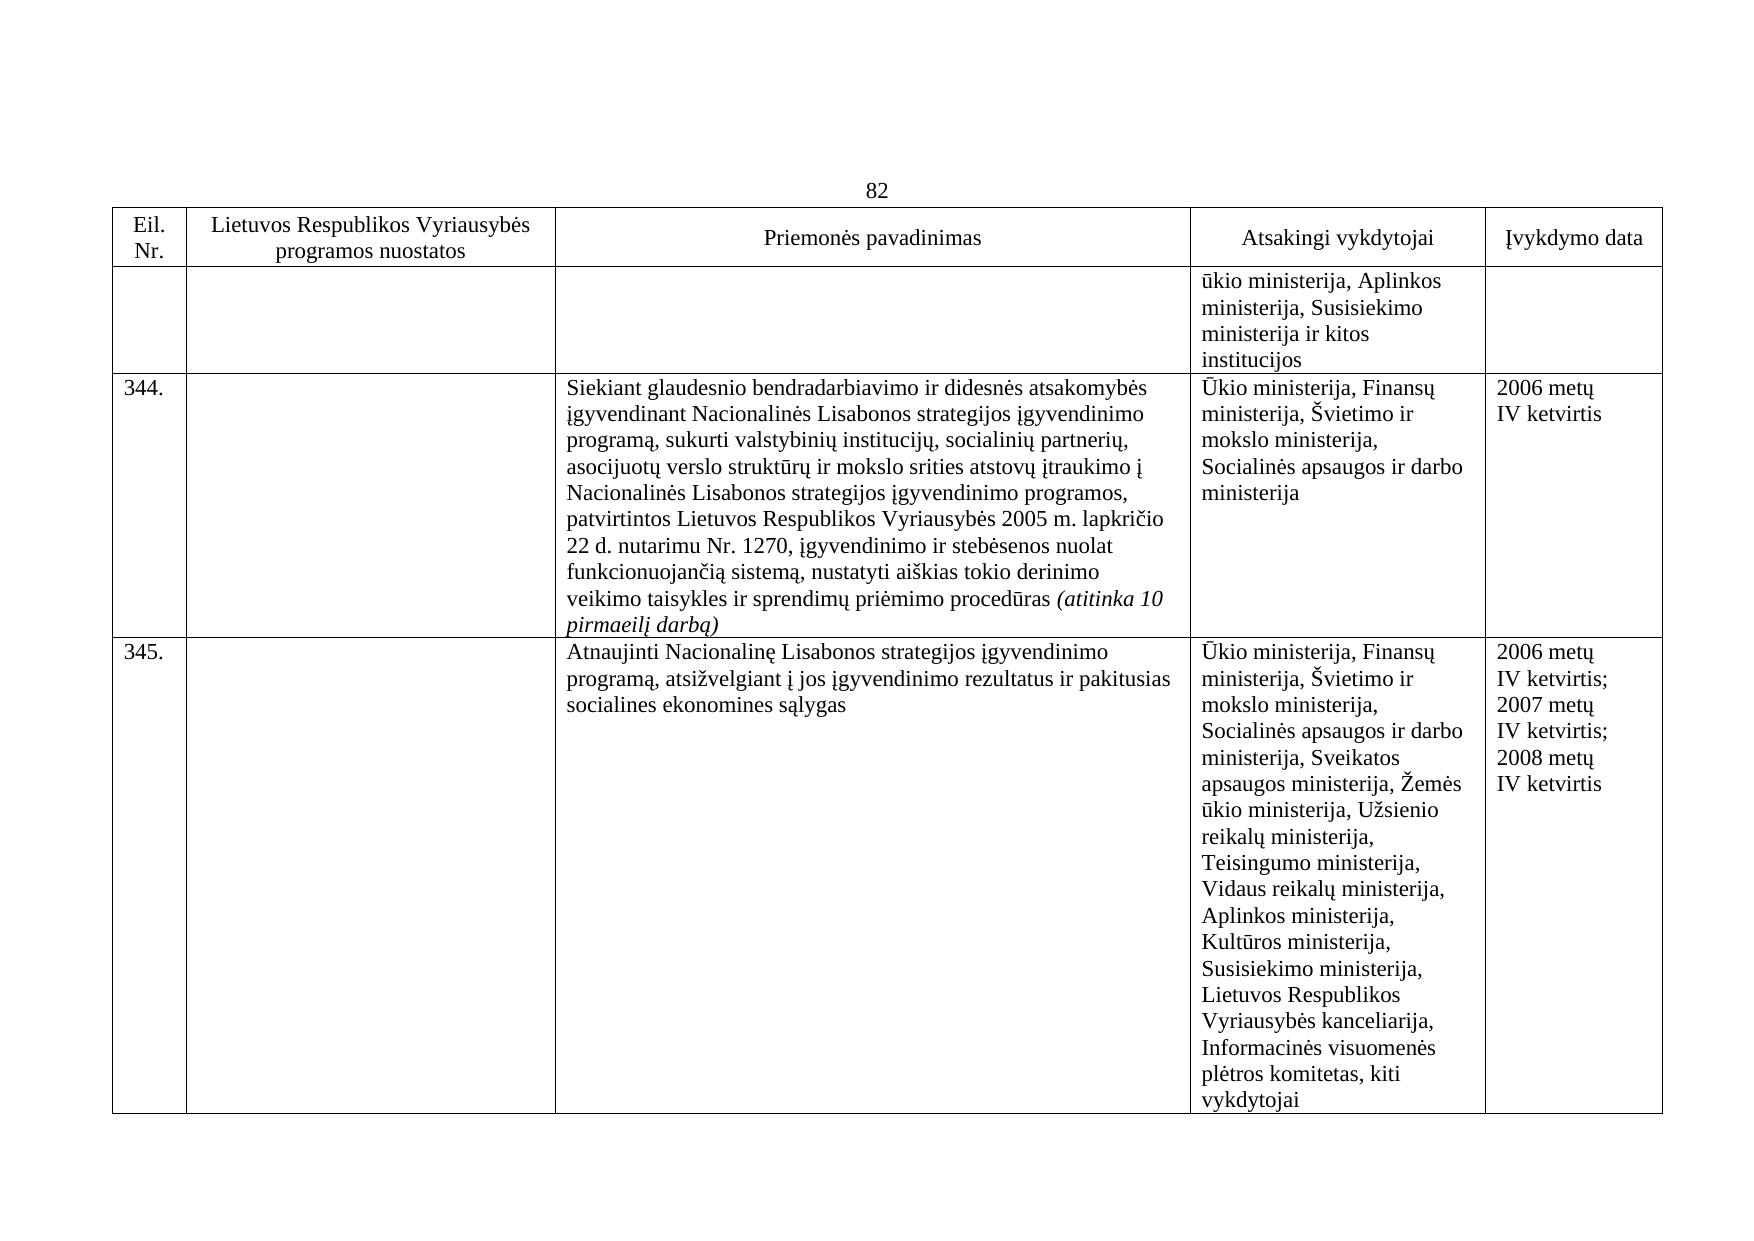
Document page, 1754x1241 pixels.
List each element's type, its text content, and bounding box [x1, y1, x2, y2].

table_cell [113, 267, 186, 373]
table_cell 344. [113, 374, 186, 637]
table_cell 2006 metų IV ketvirtis [1486, 374, 1662, 637]
table_header Atsakingi vykdytojai [1191, 208, 1485, 266]
table_cell [187, 638, 555, 1113]
table_cell [556, 267, 1190, 373]
table_cell Ūkio ministerija, Finansų ministerija, Švietimo ir mokslo ministerija, Socialinės apsaugos ir darbo ministerija, Sveikatos apsaugos ministerija, Žemės ūkio ministerija, Užsienio reikalų ministerija, Teisingumo ministerija, Vidaus reikalų ministerija, Aplinkos ministerija, Kultūros ministerija, Susisiekimo ministerija, Lietuvos Respublikos Vyriausybės kanceliarija, Informacinės visuomenės plėtros komitetas, kiti vykdytojai [1191, 638, 1485, 1113]
table_cell 2006 metų IV ketvirtis; 2007 metų IV ketvirtis; 2008 metų IV ketvirtis [1486, 638, 1662, 1113]
table_header Lietuvos Respublikos Vyriausybės programos nuostatos [187, 208, 555, 266]
table_cell ūkio ministerija, Aplinkos ministerija, Susisiekimo ministerija ir kitos institucijos [1191, 267, 1485, 373]
table_cell Atnaujinti Nacionalinę Lisabonos strategijos įgyvendinimo programą, atsižvelgiant į jos įgyvendinimo rezultatus ir pakitusias socialines ekonomines sąlygas [556, 638, 1190, 1113]
table_cell [187, 374, 555, 637]
table_cell Ūkio ministerija, Finansų ministerija, Švietimo ir mokslo ministerija, Socialinės apsaugos ir darbo ministerija [1191, 374, 1485, 637]
table_header Eil. Nr. [113, 208, 186, 266]
table_header Priemonės pavadinimas [556, 208, 1190, 266]
table_cell [187, 267, 555, 373]
table_cell 345. [113, 638, 186, 1113]
table_cell Siekiant glaudesnio bendradarbiavimo ir didesnės atsakomybės įgyvendinant Nacionalinės Lisabonos strategijos įgyvendinimo programą, sukurti valstybinių institucijų, socialinių partnerių, asocijuotų verslo struktūrų ir mokslo srities atstovų įtraukimo į Nacionalinės Lisabonos strategijos įgyvendinimo programos, patvirtintos Lietuvos Respublikos Vyriausybės 2005 m. lapkričio 22 d. nutarimu Nr. 1270, įgyvendinimo ir stebėsenos nuolat funkcionuojančią sistemą, nustatyti aiškias tokio derinimo veikimo taisykles ir sprendimų priėmimo procedūras (atitinka 10 pirmaeilį darbą) [556, 374, 1190, 637]
table_cell [1486, 267, 1662, 373]
table_header Įvykdymo data [1486, 208, 1662, 266]
